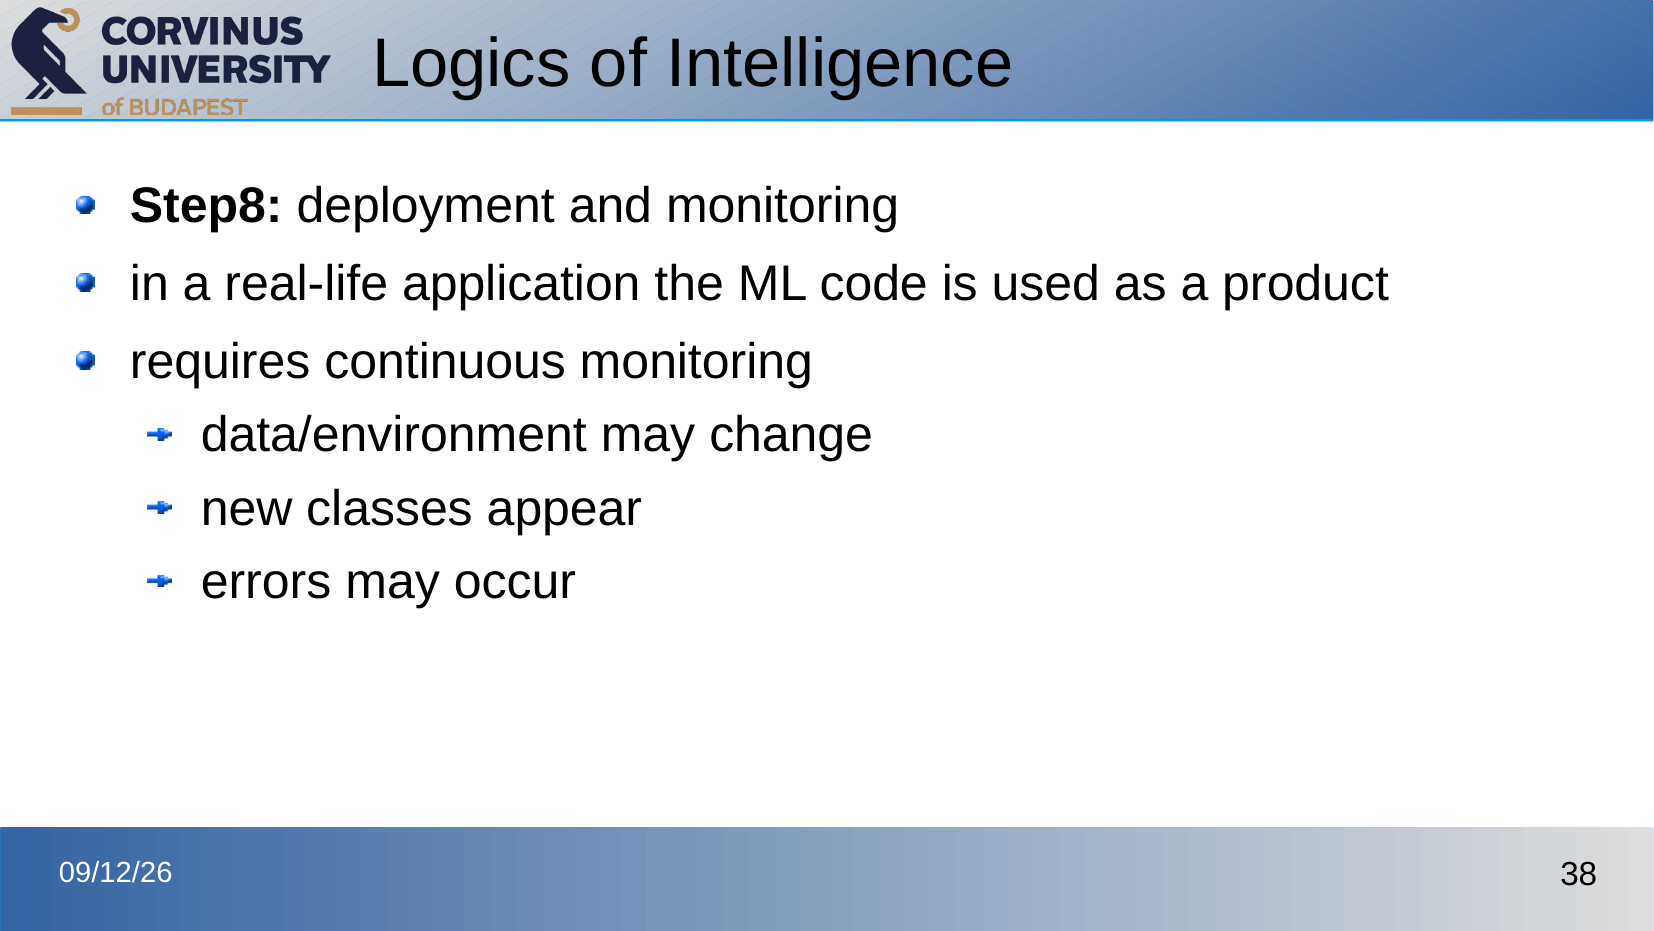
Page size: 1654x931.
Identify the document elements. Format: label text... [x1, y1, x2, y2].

picture [11, 7, 331, 115]
title Logics of Intelligence [372, 23, 1625, 103]
list Step8: deployment and monitoring in a real-life application the ML code is used as a product requires continuous monitoring data/environment may change new classes appear errors may occur [59, 177, 1595, 768]
